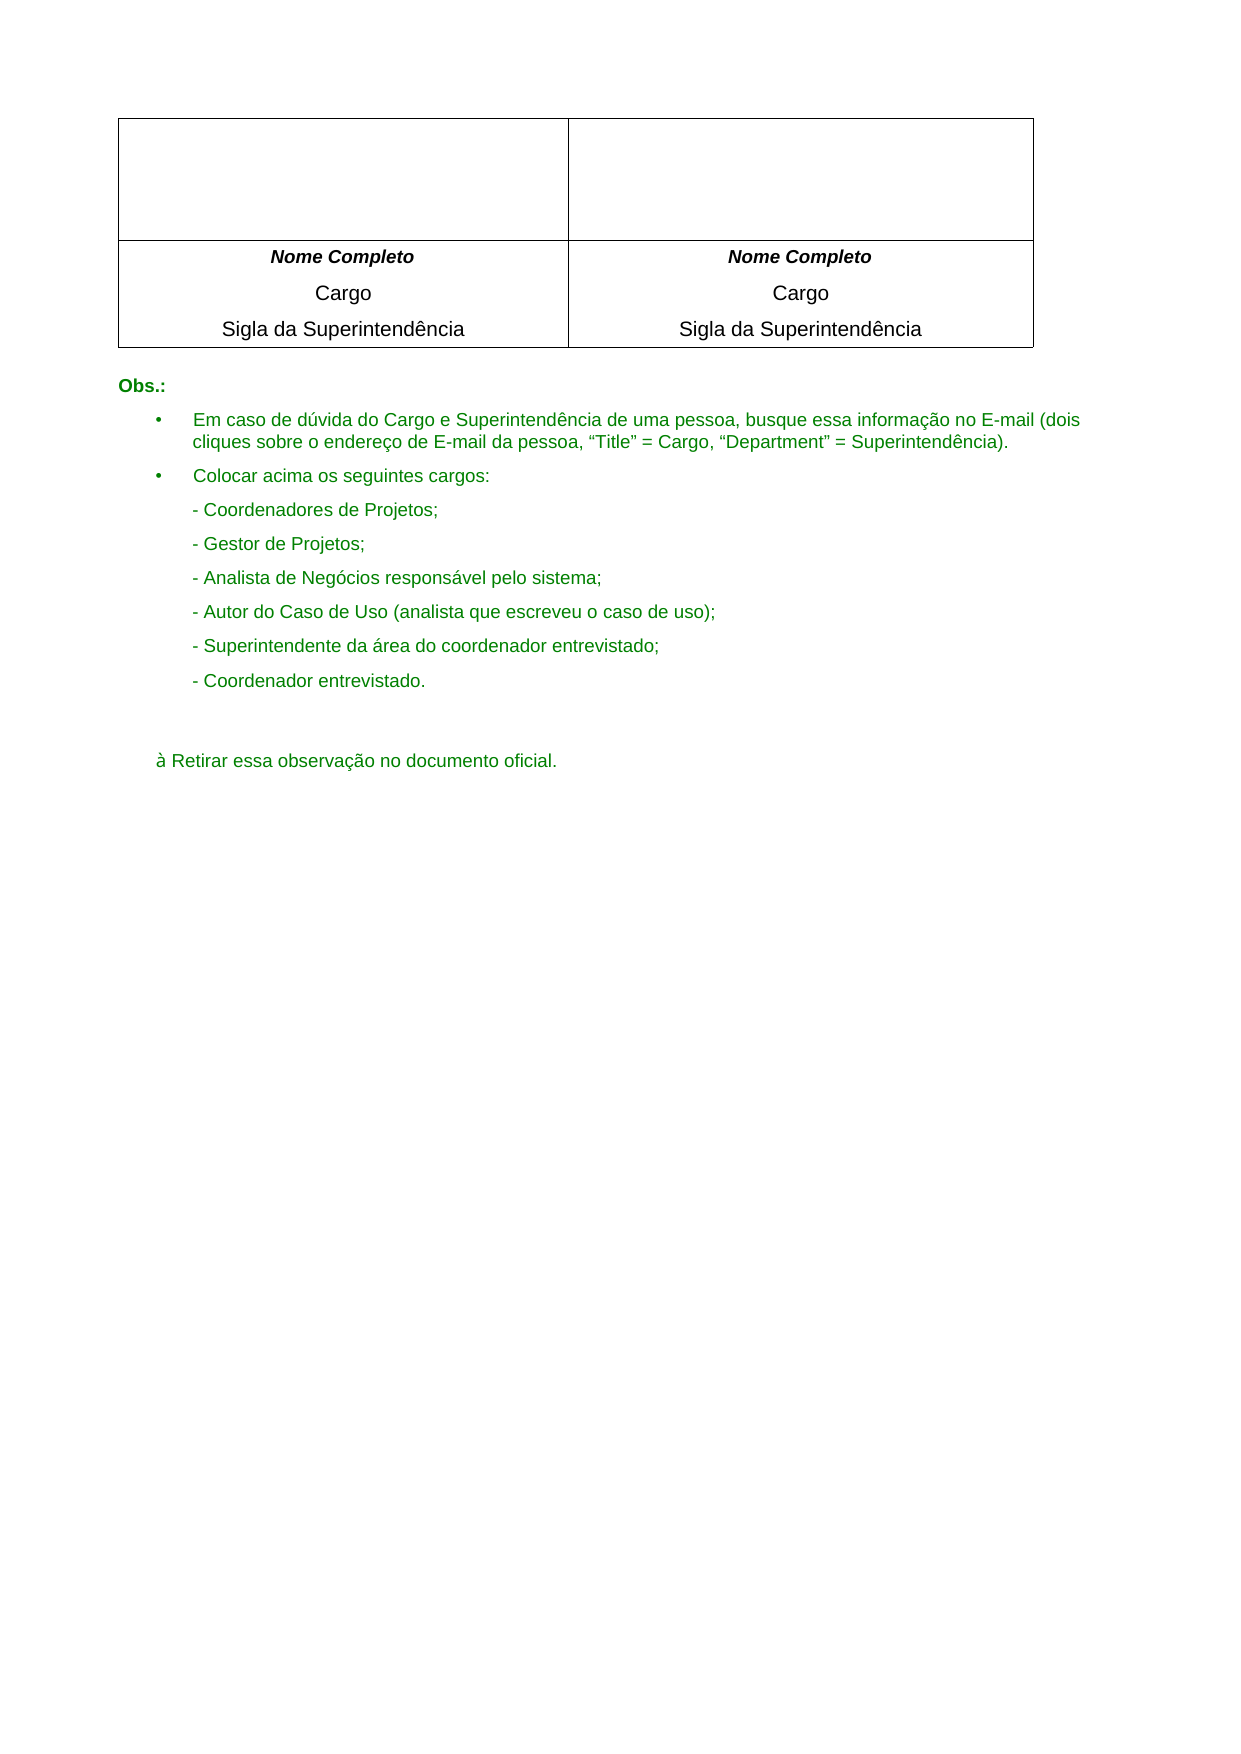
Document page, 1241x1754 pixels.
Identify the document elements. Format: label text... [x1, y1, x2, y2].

table_cell Nome Completo Cargo Sigla da Superintendência [569, 241, 1033, 347]
text - Coordenadores de Projetos; [155, 499, 1122, 521]
text - Superintendente da área do coordenador entrevistado; [155, 635, 1122, 657]
text - Coordenador entrevistado. [155, 669, 1122, 691]
table_cell Nome Completo Cargo Sigla da Superintendência [119, 241, 568, 347]
table_header [119, 119, 568, 240]
text - Analista de Negócios responsável pelo sistema; [155, 567, 1122, 589]
list Em caso de dúvida do Cargo e Superintendência de uma pessoa, busque essa informação no E-mail (dois cliques sobre o endereço de E-mail da pessoa, “Title” = Cargo, “Department” = Superintendência). [155, 409, 1122, 452]
text - Gestor de Projetos; [155, 533, 1122, 555]
text - Autor do Caso de Uso (analista que escreveu o caso de uso); [155, 601, 1122, 623]
text à Retirar essa observação no documento oficial. [118, 747, 1122, 772]
list Colocar acima os seguintes cargos: [155, 465, 1122, 487]
table_header [569, 119, 1033, 240]
text Obs.: [118, 375, 1122, 397]
